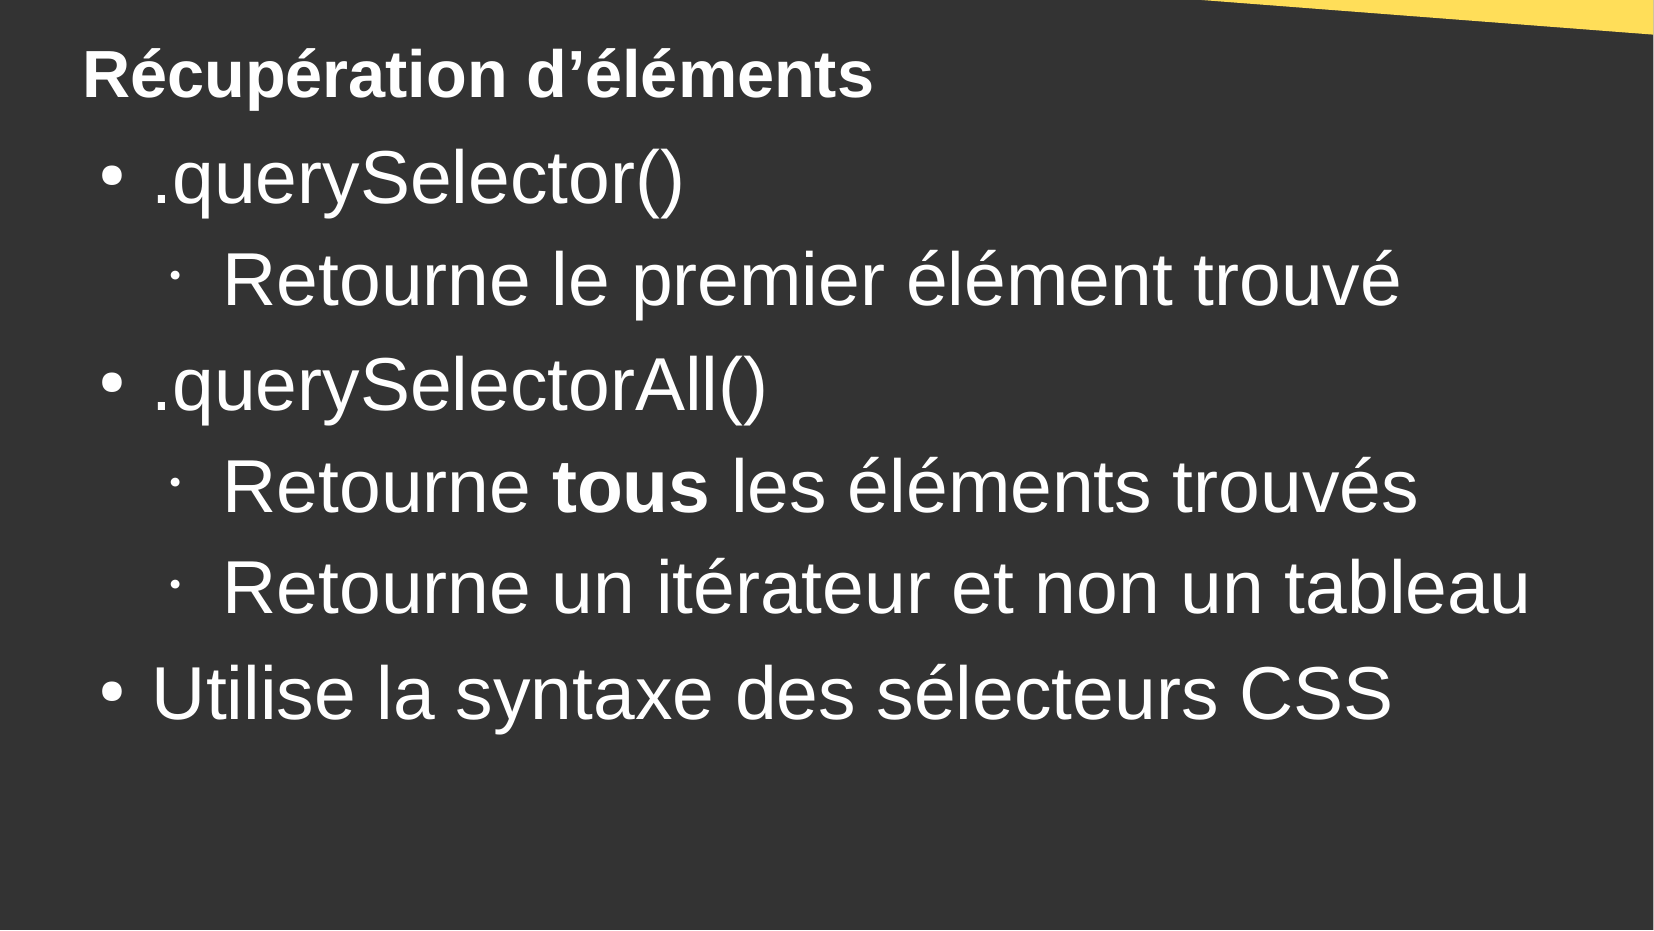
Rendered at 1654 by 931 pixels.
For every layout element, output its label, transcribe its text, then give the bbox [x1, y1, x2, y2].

title Récupération d’éléments [82, 37, 1571, 112]
list .querySelector() Retourne le premier élément trouvé .querySelectorAll() Retourne tous les éléments trouvés Retourne un itérateur et non un tableau Utilise la syntaxe des sélecteurs CSS [80, 135, 1619, 875]
text_box [1201, 0, 1654, 35]
